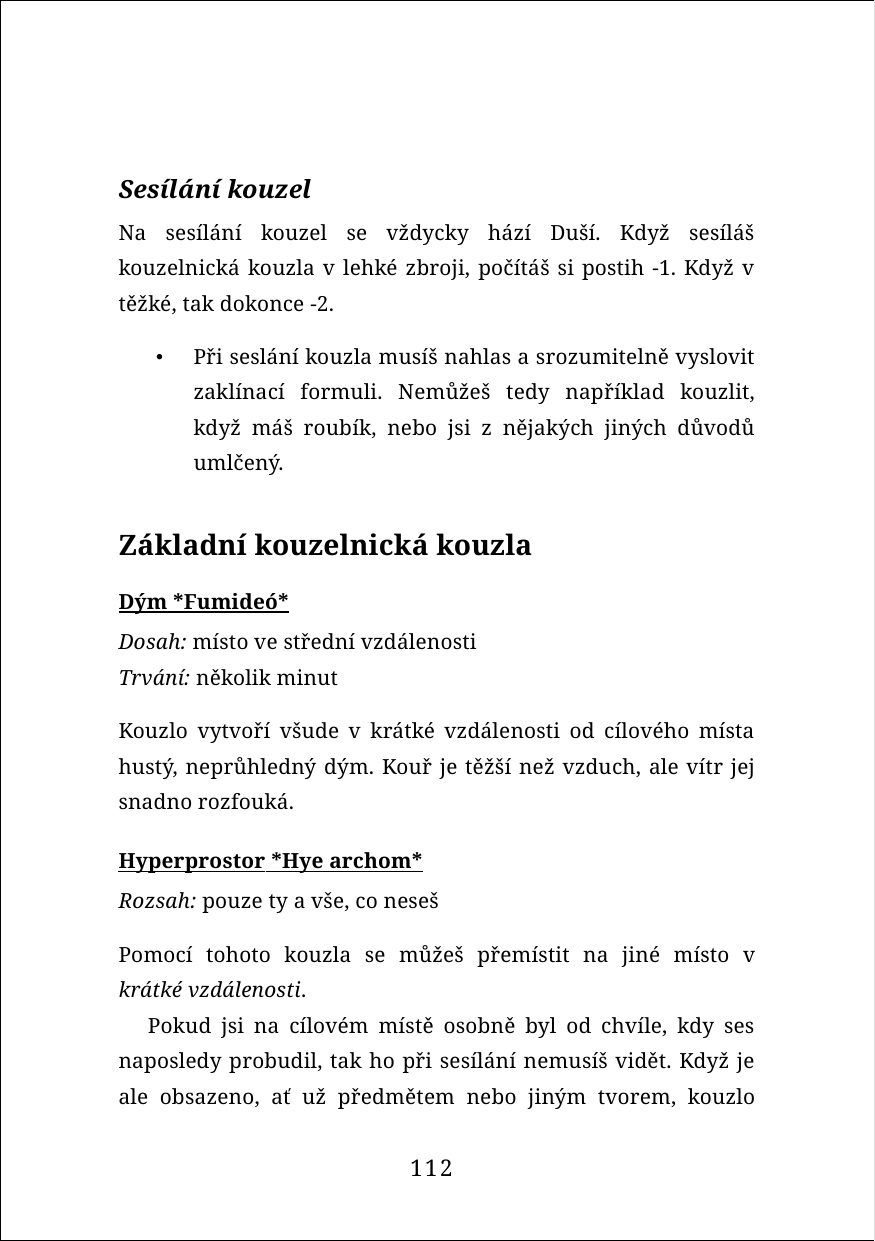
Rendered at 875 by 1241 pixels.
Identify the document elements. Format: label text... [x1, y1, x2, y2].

text Kouzlo vytvoří všude v krátké vzdálenosti od cílového místa hustý, neprůhledný dým. Kouř je těžší než vzduch, ale vítr jej snadno rozfouká. [118, 716, 756, 816]
subtitle Hyperprostor *Hye archom* [118, 846, 756, 875]
subtitle Sesílání kouzel [118, 172, 756, 206]
text Rozsah: pouze ty a vše, co neseš [118, 887, 756, 915]
list Při seslání kouzla musíš nahlas a srozumitelně vyslovit zaklínací formuli. Nemůžeš tedy například kouzlit, když máš roubík, nebo jsi z nějakých jiných důvodů umlčený. [156, 342, 756, 477]
subtitle Dým *Fumideó* [118, 587, 756, 616]
subtitle Základní kouzelnická kouzla [118, 525, 756, 564]
text Dosah: místo ve střední vzdálenosti Trvání: několik minut [118, 627, 756, 691]
text Na sesílání kouzel se vždycky hází Duší. Když sesíláš kouzelnická kouzla v lehké zbroji, počítáš si postih -1. Když v těžké, tak dokonce -2. [118, 218, 756, 317]
text Pomocí tohoto kouzla se můžeš přemístit na jiné místo v krátké vzdálenosti. Pokud jsi na cílovém místě osobně byl od chvíle, kdy ses naposledy probudil, tak ho při sesílání nemusíš vidět. Když je ale obsazeno, ať už předmětem nebo jiným tvorem, kouzlo [118, 940, 756, 1110]
